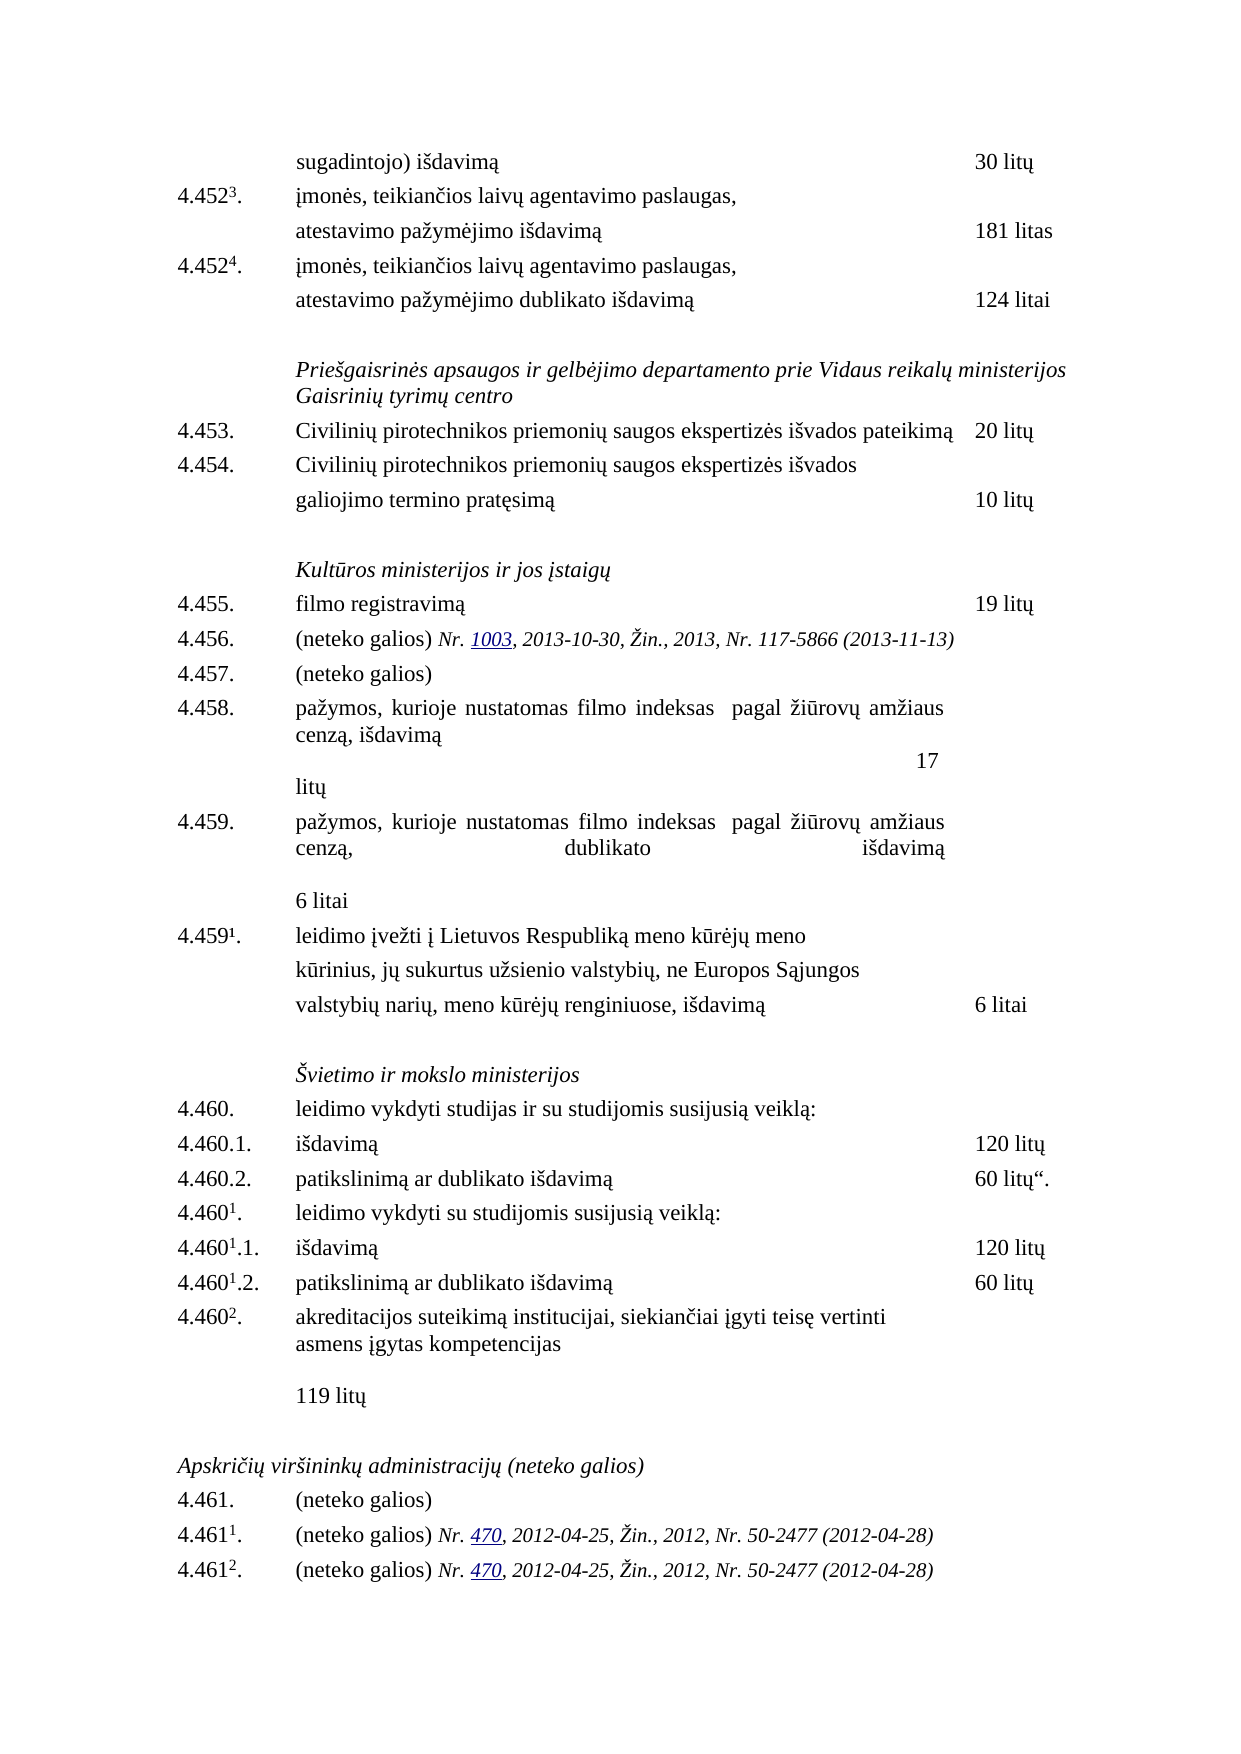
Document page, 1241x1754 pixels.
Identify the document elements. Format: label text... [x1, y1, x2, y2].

text 4.4611. (neteko galios) Nr. 470, 2012-04-25, Žin., 2012, Nr. 50-2477 (2012-04-28) [177, 1521, 1122, 1548]
text 4.4523. įmonės, teikiančios laivų agentavimo paslaugas, [177, 182, 1122, 209]
text 4.454. Civilinių pirotechnikos priemonių saugos ekspertizės išvados [177, 452, 1122, 478]
text kūrinius, jų sukurtus užsienio valstybių, ne Europos Sąjungos [177, 957, 1122, 983]
text 4.4601.2. patikslinimą ar dublikato išdavimą 60 litų [177, 1269, 1122, 1295]
text 4.461. (neteko galios) [177, 1487, 1122, 1513]
text 4.4601.1. išdavimą 120 litų [177, 1234, 1122, 1260]
text 4.459¹. leidimo įvežti į Lietuvos Respubliką meno kūrėjų meno [177, 922, 1122, 948]
text 4.459. pažymos, kurioje nustatomas filmo indeksas pagal žiūrovų amžiaus cenzą, dublikato išdavimą 6 litai [177, 808, 945, 913]
text atestavimo pažymėjimo išdavimą 181 litas [177, 217, 1122, 243]
text Priešgaisrinės apsaugos ir gelbėjimo departamento prie Vidaus reikalų ministerijos [295, 356, 1122, 382]
text 4.457. (neteko galios) [177, 660, 1122, 686]
text valstybių narių, meno kūrėjų renginiuose, išdavimą 6 litai [177, 991, 1122, 1018]
text 4.460. leidimo vykdyti studijas ir su studijomis susijusią veiklą: [177, 1095, 1122, 1122]
text Gaisrinių tyrimų centro [295, 382, 1122, 408]
text Švietimo ir mokslo ministerijos [177, 1061, 1122, 1087]
text 4.456. (neteko galios) Nr. 1003, 2013-10-30, Žin., 2013, Nr. 117-5866 (2013-11-13) [177, 625, 1122, 651]
text 4.460.2. patikslinimą ar dublikato išdavimą 60 litų“. [177, 1165, 1122, 1191]
text 4.4612. (neteko galios) Nr. 470, 2012-04-25, Žin., 2012, Nr. 50-2477 (2012-04-28) [177, 1556, 1122, 1582]
text atestavimo pažymėjimo dublikato išdavimą 124 litai [177, 286, 1122, 313]
text 4.460.1. išdavimą 120 litų [177, 1130, 1122, 1156]
text Kultūros ministerijos ir jos įstaigų [177, 556, 1122, 582]
text 4.4602. akreditacijos suteikimą institucijai, siekiančiai įgyti teisę vertinti asmens įgytas kompetencijas 119 litų [177, 1303, 901, 1409]
text 4.453. Civilinių pirotechnikos priemonių saugos ekspertizės išvados pateikimą 20 litų [177, 417, 1122, 443]
text 4.4524. įmonės, teikiančios laivų agentavimo paslaugas, [177, 252, 1122, 278]
text sugadintojo) išdavimą 30 litų [296, 148, 1122, 174]
text 4.455. filmo registravimą 19 litų [177, 590, 1122, 617]
text 4.458. pažymos, kurioje nustatomas filmo indeksas pagal žiūrovų amžiaus cenzą, išdavimą 17 litų [177, 694, 945, 800]
text galiojimo termino pratęsimą 10 litų [177, 486, 1122, 513]
text 4.4601. leidimo vykdyti su studijomis susijusią veiklą: [177, 1199, 1122, 1226]
text Apskričių viršininkų administracijų (neteko galios) [177, 1452, 1122, 1478]
